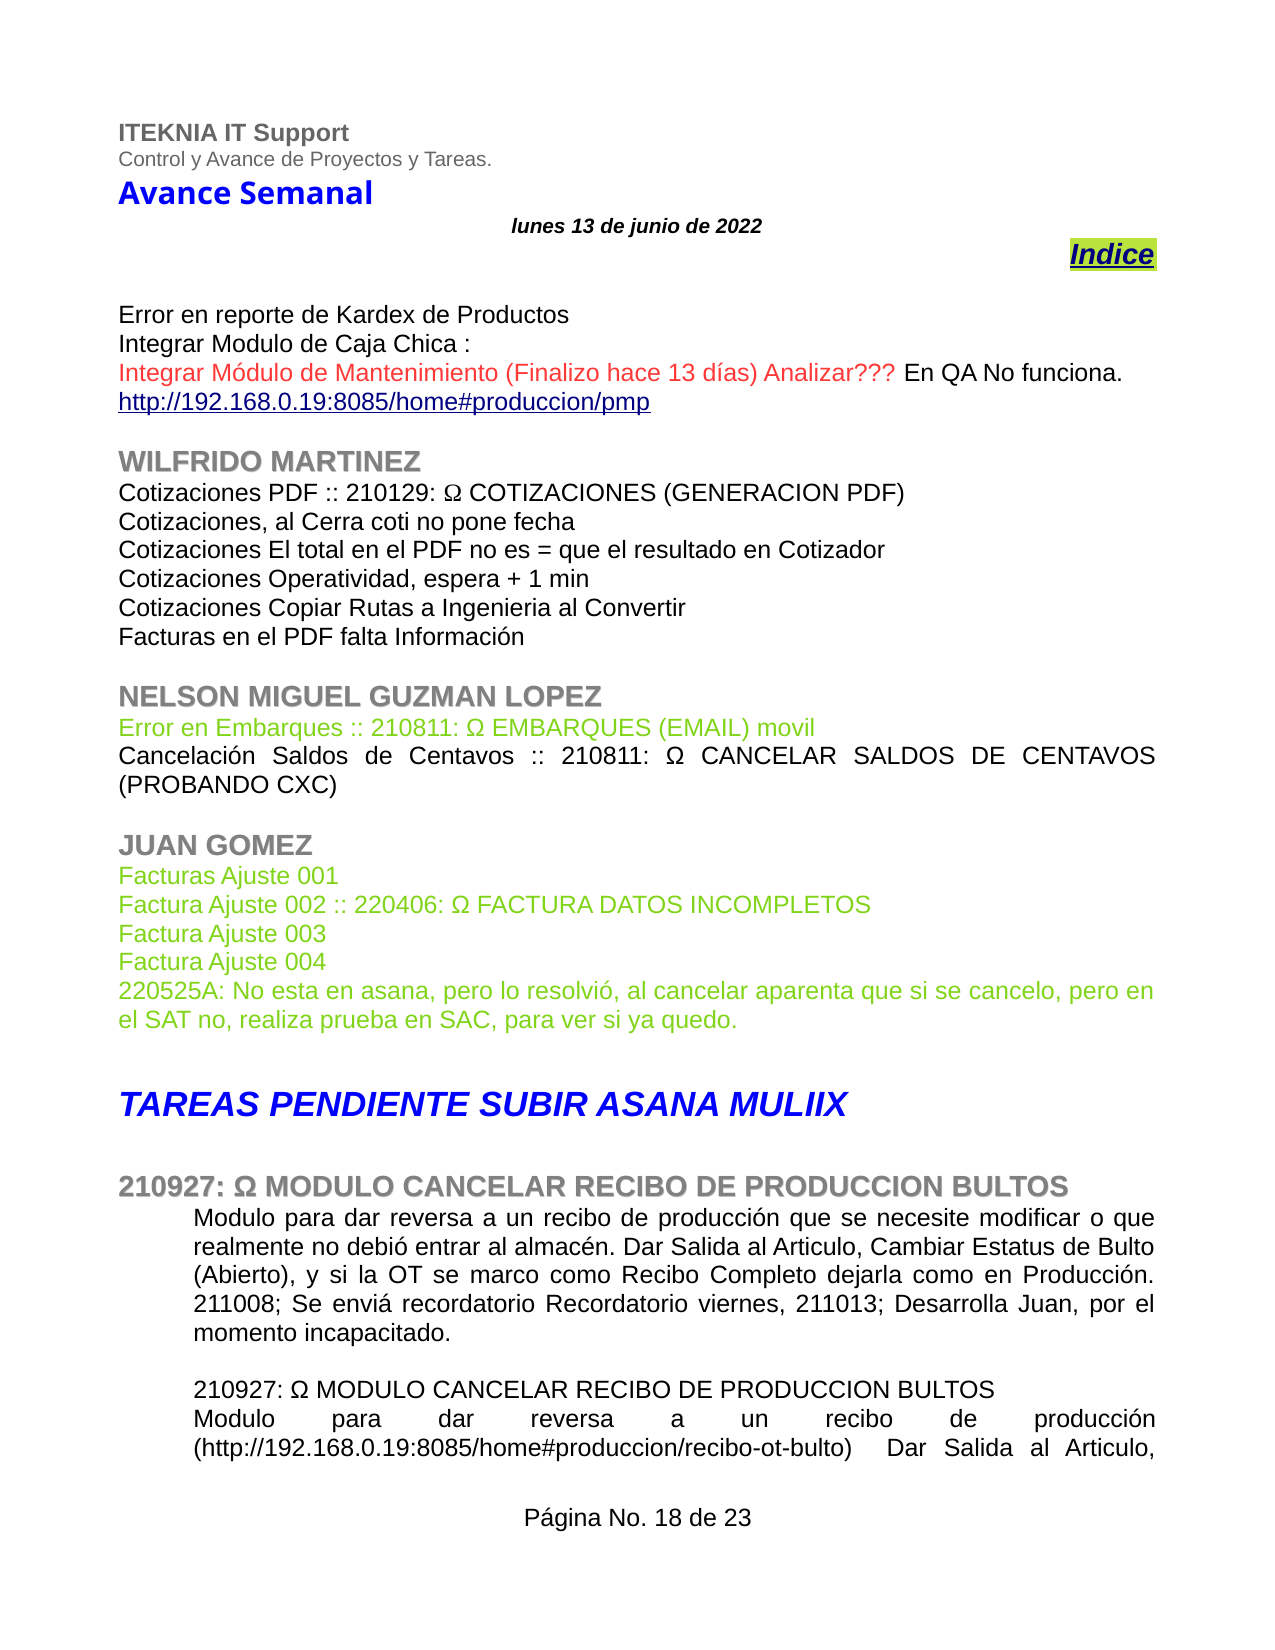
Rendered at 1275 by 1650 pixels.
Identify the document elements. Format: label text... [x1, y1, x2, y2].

text http://192.168.0.19:8085/home#produccion/pmp [118, 387, 1157, 415]
text Modulo para dar reversa a un recibo de producción (http://192.168.0.19:8085/home#produccion/recibo-ot-bulto) Dar Salida al Articulo, [193, 1404, 1157, 1462]
text Facturas en el PDF falta Información [118, 622, 1157, 650]
text Error en reporte de Kardex de Productos [118, 300, 1157, 329]
text Integrar Módulo de Mantenimiento (Finalizo hace 13 días) Analizar??? En QA No funciona. [118, 358, 1157, 387]
text Integrar Modulo de Caja Chica : [118, 329, 1157, 358]
text 220525A: No esta en asana, pero lo resolvió, al cancelar aparenta que si se cancelo, pero en el SAT no, realiza prueba en SAC, para ver si ya quedo. [118, 976, 1157, 1034]
text Cotizaciones PDF :: 210129: Ω COTIZACIONES (GENERACION PDF) [118, 478, 1157, 507]
text Cotizaciones, al Cerra coti no pone fecha [118, 507, 1157, 535]
text 210927: Ω MODULO CANCELAR RECIBO DE PRODUCCION BULTOS [193, 1376, 1157, 1404]
text Cancelación Saldos de Centavos :: 210811: Ω CANCELAR SALDOS DE CENTAVOS (PROBANDO CXC) [118, 741, 1157, 799]
subtitle JUAN GOMEZ [118, 828, 1157, 861]
text Cotizaciones Operatividad, espera + 1 min [118, 564, 1157, 593]
subtitle NELSON MIGUEL GUZMAN LOPEZ [118, 679, 1157, 713]
subtitle 210927: Ω MODULO CANCELAR RECIBO DE PRODUCCION BULTOS [118, 1169, 1157, 1203]
subtitle WILFRIDO MARTINEZ [118, 444, 1157, 478]
text Factura Ajuste 002 :: 220406: Ω FACTURA DATOS INCOMPLETOS [118, 890, 1157, 919]
text Factura Ajuste 003 [118, 919, 1157, 947]
subtitle TAREAS PENDIENTE SUBIR ASANA MULIIX [118, 1083, 1157, 1123]
text Cotizaciones Copiar Rutas a Ingenieria al Convertir [118, 593, 1157, 622]
text Cotizaciones El total en el PDF no es = que el resultado en Cotizador [118, 535, 1157, 564]
text Error en Embarques :: 210811: Ω EMBARQUES (EMAIL) movil [118, 713, 1157, 741]
text Facturas Ajuste 001 [118, 861, 1157, 890]
text Factura Ajuste 004 [118, 947, 1157, 976]
text Modulo para dar reversa a un recibo de producción que se necesite modificar o que realmente no debió entrar al almacén. Dar Salida al Articulo, Cambiar Estatus de Bulto (Abierto), y si la OT se marco como Recibo Completo dejarla como en Producción. 211008; Se enviá recordatorio Recordatorio viernes, 211013; Desarrolla Juan, por el momento incapacitado. [193, 1203, 1157, 1347]
